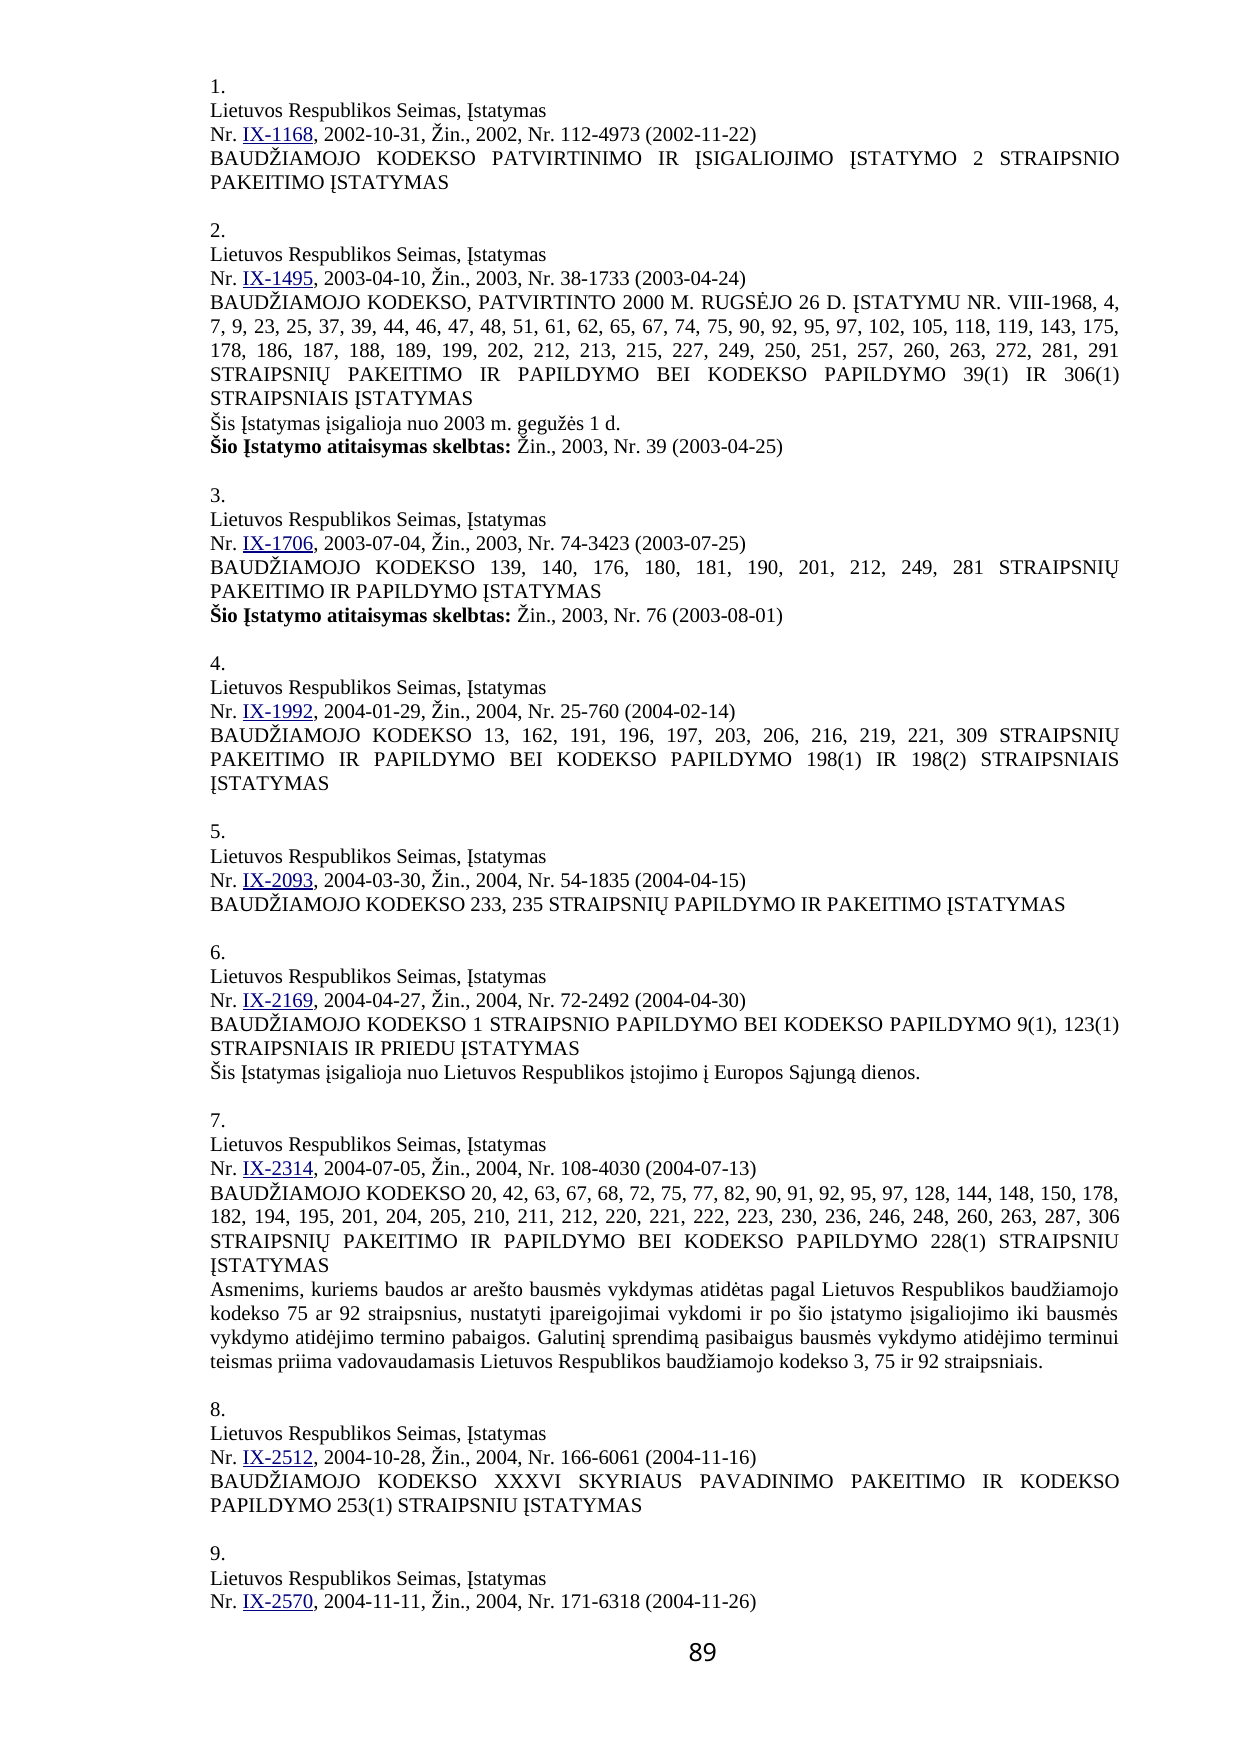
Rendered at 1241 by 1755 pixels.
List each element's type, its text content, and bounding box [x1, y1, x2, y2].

text BAUDŽIAMOJO KODEKSO 139, 140, 176, 180, 181, 190, 201, 212, 249, 281 STRAIPSNIŲ PAKEITIMO IR PAPILDYMO ĮSTATYMAS [210, 555, 1120, 603]
text Nr. IX-2093, 2004-03-30, Žin., 2004, Nr. 54-1835 (2004-04-15) [210, 868, 1120, 892]
text Šis Įstatymas įsigalioja nuo Lietuvos Respublikos įstojimo į Europos Sąjungą dienos. [210, 1060, 1120, 1084]
text Lietuvos Respublikos Seimas, Įstatymas [210, 507, 1120, 531]
text Nr. IX-2314, 2004-07-05, Žin., 2004, Nr. 108-4030 (2004-07-13) [210, 1156, 1120, 1180]
text Lietuvos Respublikos Seimas, Įstatymas [210, 242, 1120, 266]
text Lietuvos Respublikos Seimas, Įstatymas [210, 843, 1120, 868]
text 7. [210, 1108, 1120, 1132]
text 8. [210, 1397, 1120, 1421]
text BAUDŽIAMOJO KODEKSO, PATVIRTINTO 2000 M. RUGSĖJO 26 D. ĮSTATYMU NR. VIII-1968, 4, 7, 9, 23, 25, 37, 39, 44, 46, 47, 48, 51, 61, 62, 65, 67, 74, 75, 90, 92, 95, 97, 102, 105, 118, 119, 143, 175, 178, 186, 187, 188, 189, 199, 202, 212, 213, 215, 227, 249, 250, 251, 257, 260, 263, 272, 281, 291 STRAIPSNIŲ PAKEITIMO IR PAPILDYMO BEI KODEKSO PAPILDYMO 39(1) IR 306(1) STRAIPSNIAIS ĮSTATYMAS [210, 290, 1120, 410]
text Nr. IX-1992, 2004-01-29, Žin., 2004, Nr. 25-760 (2004-02-14) [210, 699, 1120, 723]
text BAUDŽIAMOJO KODEKSO 20, 42, 63, 67, 68, 72, 75, 77, 82, 90, 91, 92, 95, 97, 128, 144, 148, 150, 178, 182, 194, 195, 201, 204, 205, 210, 211, 212, 220, 221, 222, 223, 230, 236, 246, 248, 260, 263, 287, 306 STRAIPSNIŲ PAKEITIMO IR PAPILDYMO BEI KODEKSO PAPILDYMO 228(1) STRAIPSNIU ĮSTATYMAS [210, 1180, 1120, 1277]
text Nr. IX-1706, 2003-07-04, Žin., 2003, Nr. 74-3423 (2003-07-25) [210, 531, 1120, 555]
text Lietuvos Respublikos Seimas, Įstatymas [210, 964, 1120, 988]
text 9. [210, 1541, 1120, 1565]
text BAUDŽIAMOJO KODEKSO XXXVI SKYRIAUS PAVADINIMO PAKEITIMO IR KODEKSO PAPILDYMO 253(1) STRAIPSNIU ĮSTATYMAS [210, 1469, 1120, 1517]
text BAUDŽIAMOJO KODEKSO PATVIRTINIMO IR ĮSIGALIOJIMO ĮSTATYMO 2 STRAIPSNIO PAKEITIMO ĮSTATYMAS [210, 146, 1120, 194]
text BAUDŽIAMOJO KODEKSO 13, 162, 191, 196, 197, 203, 206, 216, 219, 221, 309 STRAIPSNIŲ PAKEITIMO IR PAPILDYMO BEI KODEKSO PAPILDYMO 198(1) IR 198(2) STRAIPSNIAIS ĮSTATYMAS [210, 723, 1120, 795]
text Šis Įstatymas įsigalioja nuo 2003 m. gegužės 1 d. [210, 410, 1120, 434]
text 4. [210, 651, 1120, 675]
text Šio Įstatymo atitaisymas skelbtas: Žin., 2003, Nr. 76 (2003-08-01) [210, 603, 1120, 627]
text Nr. IX-2169, 2004-04-27, Žin., 2004, Nr. 72-2492 (2004-04-30) [210, 988, 1120, 1012]
text Lietuvos Respublikos Seimas, Įstatymas [210, 1421, 1120, 1445]
text BAUDŽIAMOJO KODEKSO 1 STRAIPSNIO PAPILDYMO BEI KODEKSO PAPILDYMO 9(1), 123(1) STRAIPSNIAIS IR PRIEDU ĮSTATYMAS [210, 1012, 1120, 1060]
text 5. [210, 819, 1120, 843]
text Lietuvos Respublikos Seimas, Įstatymas [210, 98, 1120, 122]
text 6. [210, 940, 1120, 964]
text Nr. IX-2570, 2004-11-11, Žin., 2004, Nr. 171-6318 (2004-11-26) [210, 1589, 1120, 1613]
text Šio Įstatymo atitaisymas skelbtas: Žin., 2003, Nr. 39 (2003-04-25) [210, 434, 1120, 458]
text Lietuvos Respublikos Seimas, Įstatymas [210, 1132, 1120, 1156]
text 1. [210, 73, 1120, 98]
text Nr. IX-1495, 2003-04-10, Žin., 2003, Nr. 38-1733 (2003-04-24) [210, 266, 1120, 290]
text 2. [210, 218, 1120, 242]
text Nr. IX-1168, 2002-10-31, Žin., 2002, Nr. 112-4973 (2002-11-22) [210, 122, 1120, 146]
text Lietuvos Respublikos Seimas, Įstatymas [210, 675, 1120, 699]
text Lietuvos Respublikos Seimas, Įstatymas [210, 1565, 1120, 1589]
text 3. [210, 483, 1120, 507]
text Asmenims, kuriems baudos ar arešto bausmės vykdymas atidėtas pagal Lietuvos Respublikos baudžiamojo kodekso 75 ar 92 straipsnius, nustatyti įpareigojimai vykdomi ir po šio įstatymo įsigaliojimo iki bausmės vykdymo atidėjimo termino pabaigos. Galutinį sprendimą pasibaigus bausmės vykdymo atidėjimo terminui teismas priima vadovaudamasis Lietuvos Respublikos baudžiamojo kodekso 3, 75 ir 92 straipsniais. [210, 1277, 1120, 1373]
text Nr. IX-2512, 2004-10-28, Žin., 2004, Nr. 166-6061 (2004-11-16) [210, 1445, 1120, 1469]
text BAUDŽIAMOJO KODEKSO 233, 235 STRAIPSNIŲ PAPILDYMO IR PAKEITIMO ĮSTATYMAS [210, 892, 1120, 916]
